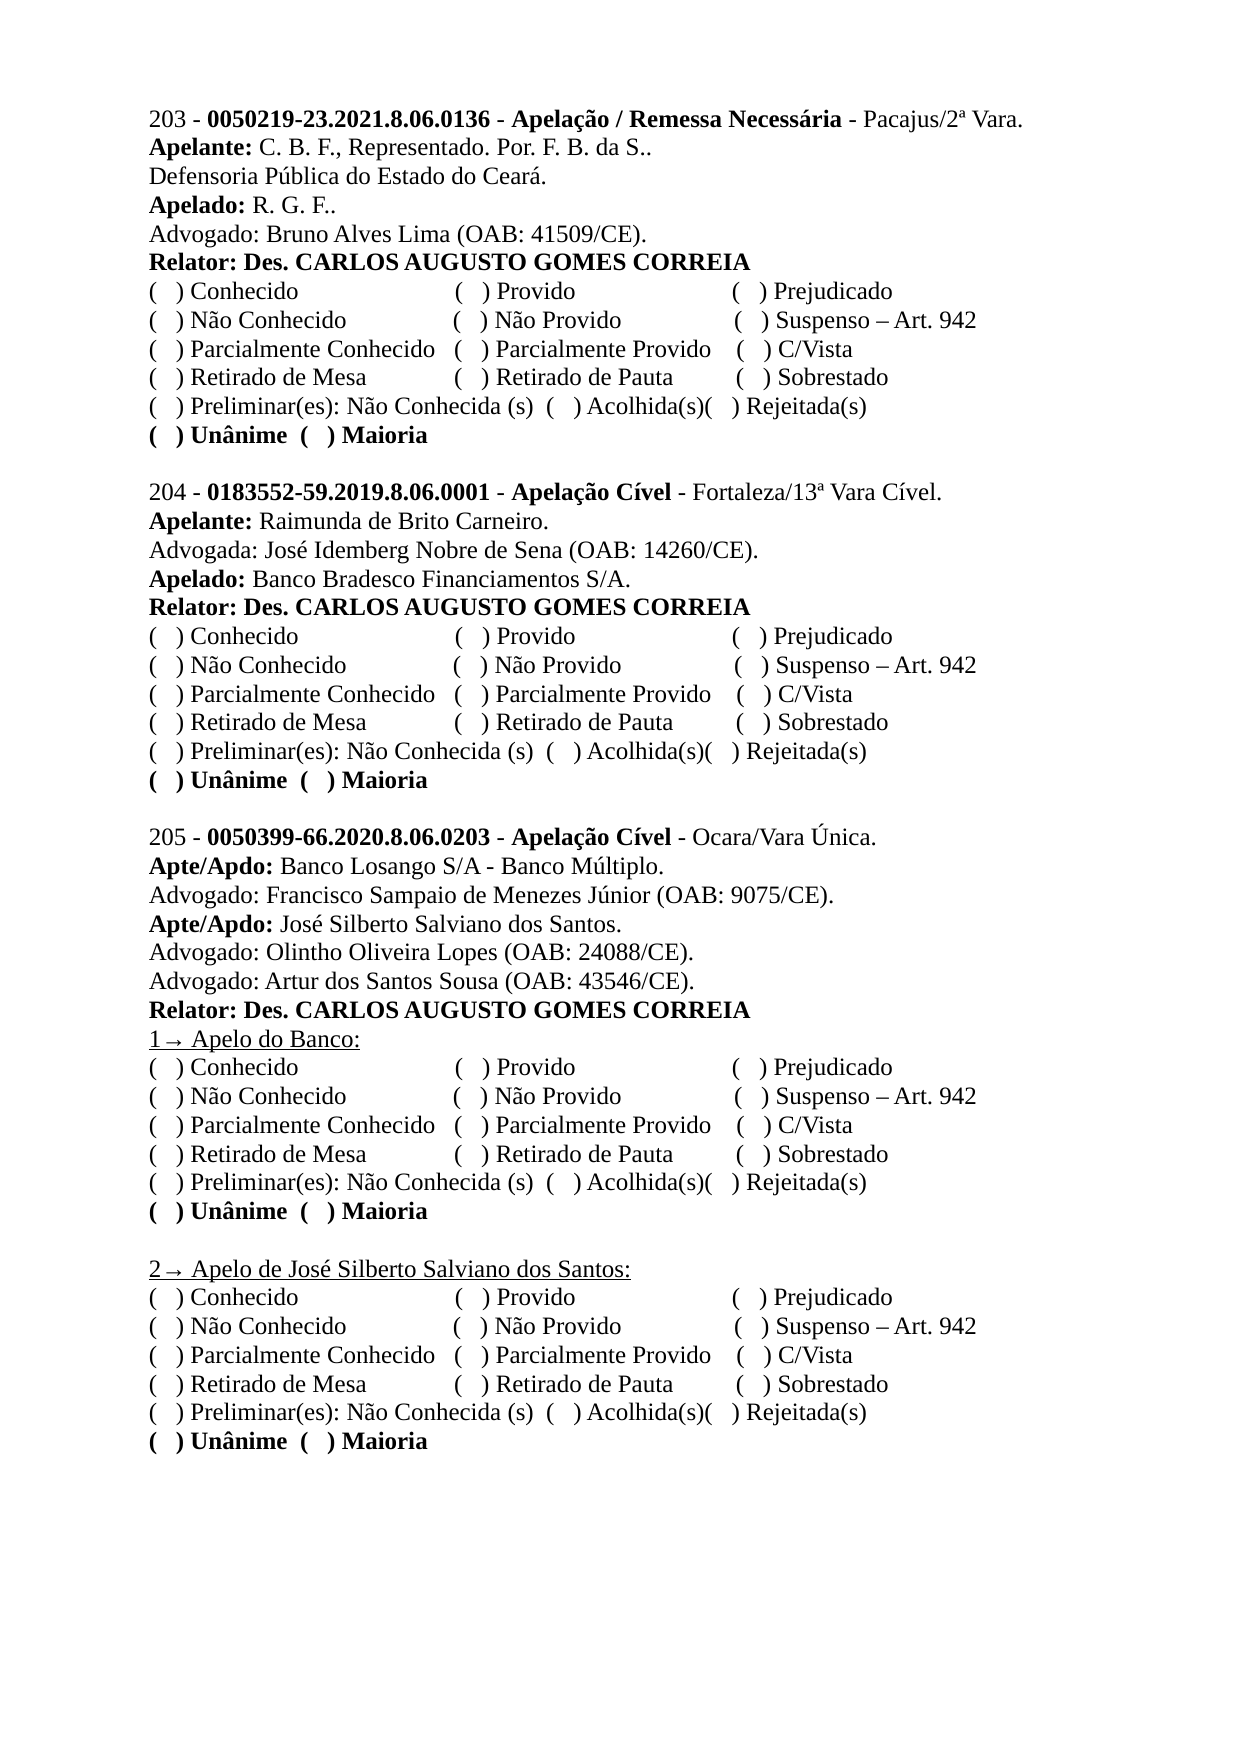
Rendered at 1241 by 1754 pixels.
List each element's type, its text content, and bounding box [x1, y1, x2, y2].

text 1→ Apelo do Banco: [148, 1024, 1141, 1052]
text ( ) Retirado de Mesa ( ) Retirado de Pauta ( ) Sobrestado [148, 362, 1158, 391]
text ( ) Conhecido ( ) Provido ( ) Prejudicado [148, 1282, 1141, 1311]
text ( ) Conhecido ( ) Provido ( ) Prejudicado [148, 276, 1141, 305]
text Relator: Des. CARLOS AUGUSTO GOMES CORREIA [148, 995, 1141, 1024]
text Apelado: Banco Bradesco Financiamentos S/A. [148, 564, 1141, 592]
text ( ) Retirado de Mesa ( ) Retirado de Pauta ( ) Sobrestado [148, 1369, 1158, 1397]
text Advogado: Bruno Alves Lima (OAB: 41509/CE). [148, 219, 1141, 247]
text Relator: Des. CARLOS AUGUSTO GOMES CORREIA [148, 247, 1141, 276]
text 203 - 0050219-23.2021.8.06.0136 - Apelação / Remessa Necessária - Pacajus/2ª Vara. [148, 104, 1141, 132]
text ( ) Unânime ( ) Maioria [148, 765, 1158, 794]
text ( ) Retirado de Mesa ( ) Retirado de Pauta ( ) Sobrestado [148, 707, 1158, 736]
text ( ) Não Conhecido ( ) Não Provido ( ) Suspenso – Art. 942 [148, 1311, 1158, 1340]
text 205 - 0050399-66.2020.8.06.0203 - Apelação Cível - Ocara/Vara Única. [148, 822, 1141, 851]
text ( ) Preliminar(es): Não Conhecida (s) ( ) Acolhida(s)( ) Rejeitada(s) [148, 736, 1158, 765]
text Apelante: C. B. F., Representado. Por. F. B. da S.. [148, 132, 1141, 161]
text Advogada: José Idemberg Nobre de Sena (OAB: 14260/CE). [148, 535, 1141, 564]
text ( ) Parcialmente Conhecido ( ) Parcialmente Provido ( ) C/Vista [148, 334, 1158, 362]
text ( ) Retirado de Mesa ( ) Retirado de Pauta ( ) Sobrestado [148, 1139, 1158, 1167]
text Relator: Des. CARLOS AUGUSTO GOMES CORREIA [148, 592, 1141, 621]
text ( ) Preliminar(es): Não Conhecida (s) ( ) Acolhida(s)( ) Rejeitada(s) [148, 1397, 1158, 1426]
text Apelante: Raimunda de Brito Carneiro. [148, 506, 1141, 535]
text ( ) Parcialmente Conhecido ( ) Parcialmente Provido ( ) C/Vista [148, 1110, 1158, 1139]
text 2→ Apelo de José Silberto Salviano dos Santos: [148, 1254, 1141, 1282]
text Apte/Apdo: Banco Losango S/A - Banco Múltiplo. [148, 851, 1141, 880]
text ( ) Não Conhecido ( ) Não Provido ( ) Suspenso – Art. 942 [148, 305, 1158, 334]
text Apte/Apdo: José Silberto Salviano dos Santos. [148, 909, 1141, 937]
text 204 - 0183552-59.2019.8.06.0001 - Apelação Cível - Fortaleza/13ª Vara Cível. [148, 477, 1141, 506]
text ( ) Preliminar(es): Não Conhecida (s) ( ) Acolhida(s)( ) Rejeitada(s) [148, 391, 1158, 420]
text ( ) Não Conhecido ( ) Não Provido ( ) Suspenso – Art. 942 [148, 1081, 1158, 1110]
text ( ) Unânime ( ) Maioria [148, 420, 1158, 449]
text Advogado: Artur dos Santos Sousa (OAB: 43546/CE). [148, 966, 1141, 995]
text ( ) Parcialmente Conhecido ( ) Parcialmente Provido ( ) C/Vista [148, 679, 1158, 707]
text Advogado: Francisco Sampaio de Menezes Júnior (OAB: 9075/CE). [148, 880, 1141, 909]
text ( ) Preliminar(es): Não Conhecida (s) ( ) Acolhida(s)( ) Rejeitada(s) [148, 1167, 1158, 1196]
text ( ) Unânime ( ) Maioria [148, 1196, 1158, 1225]
text ( ) Conhecido ( ) Provido ( ) Prejudicado [148, 621, 1141, 650]
text Apelado: R. G. F.. [148, 190, 1141, 219]
text Advogado: Olintho Oliveira Lopes (OAB: 24088/CE). [148, 937, 1141, 966]
text ( ) Não Conhecido ( ) Não Provido ( ) Suspenso – Art. 942 [148, 650, 1158, 679]
text ( ) Unânime ( ) Maioria [148, 1426, 1158, 1455]
text ( ) Parcialmente Conhecido ( ) Parcialmente Provido ( ) C/Vista [148, 1340, 1158, 1369]
text ( ) Conhecido ( ) Provido ( ) Prejudicado [148, 1052, 1141, 1081]
text Defensoria Pública do Estado do Ceará. [148, 161, 1141, 190]
